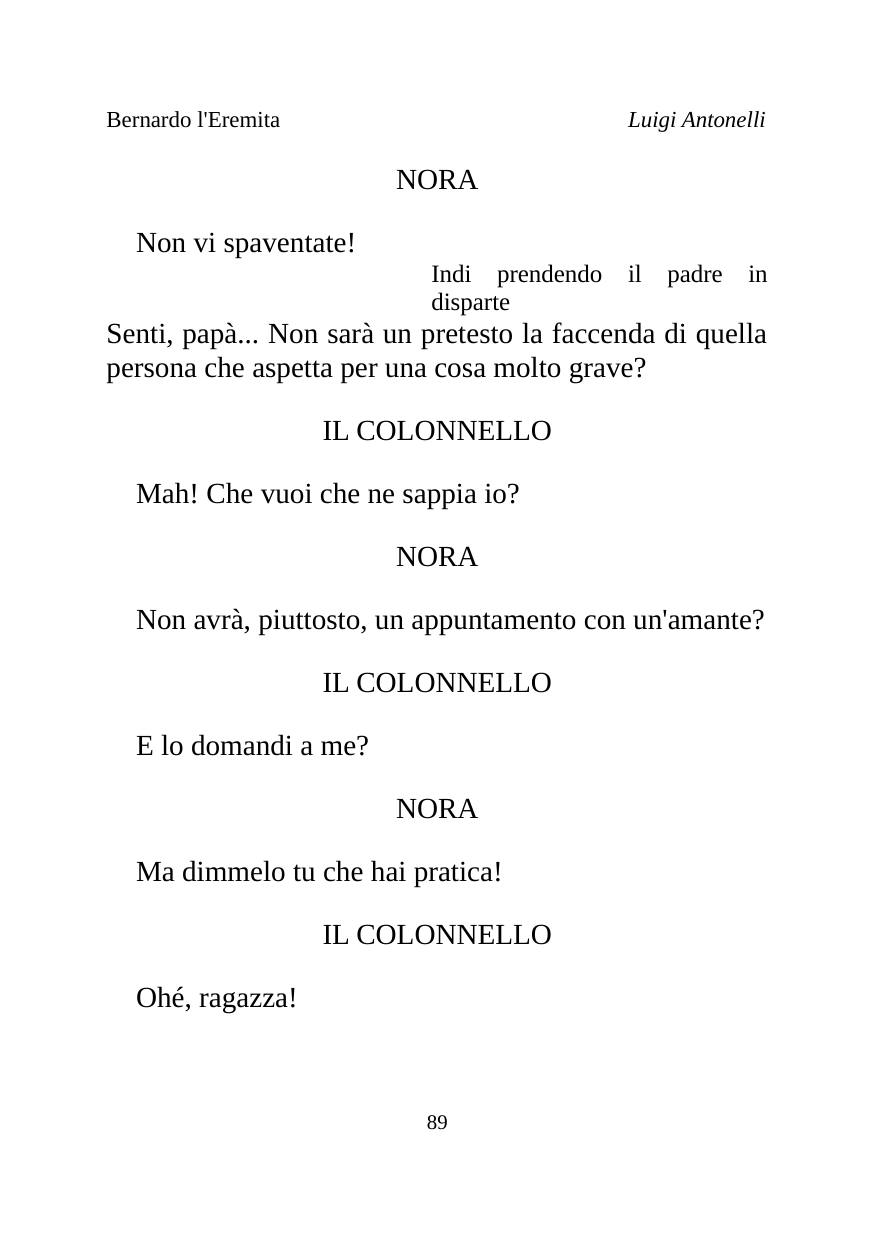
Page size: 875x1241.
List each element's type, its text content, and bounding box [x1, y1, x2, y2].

text NORA [106, 162, 768, 196]
text Mah! Che vuoi che ne sappia io? [106, 476, 768, 509]
text Non avrà, piuttosto, un appuntamento con un'amante? [106, 602, 768, 635]
text Ohé, ragazza! [106, 980, 768, 1013]
text IL COLONNELLO [106, 413, 768, 446]
text Ma dimmelo tu che hai pratica! [106, 854, 768, 887]
text Senti, papà... Non sarà un pretesto la faccenda di quella persona che aspetta per una cosa molto grave? [106, 316, 768, 383]
text NORA [106, 539, 768, 572]
text E lo domandi a me? [106, 728, 768, 761]
text IL COLONNELLO [106, 917, 768, 950]
text Indi prendendo il padre in disparte [431, 259, 768, 316]
text IL COLONNELLO [106, 665, 768, 698]
text NORA [106, 791, 768, 824]
text Non vi spaventate! [106, 225, 768, 259]
